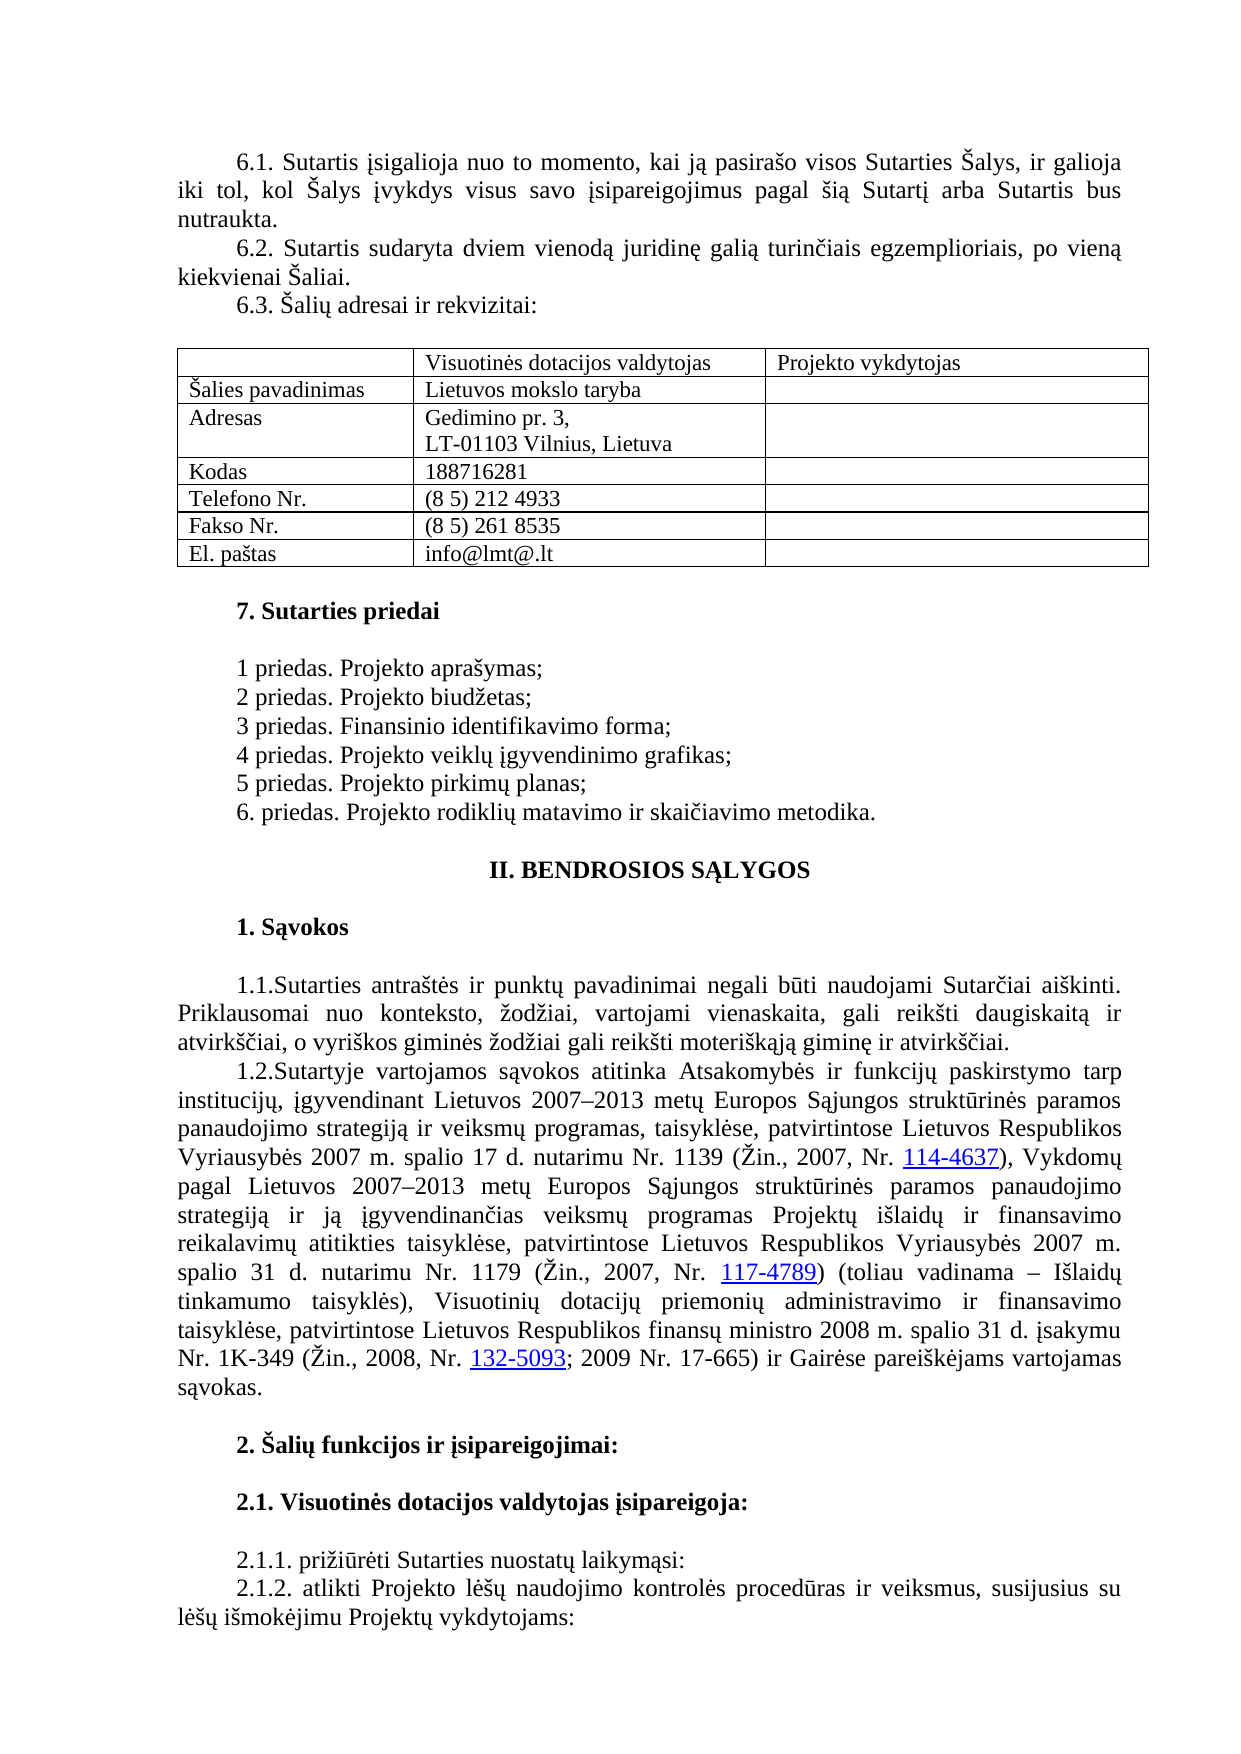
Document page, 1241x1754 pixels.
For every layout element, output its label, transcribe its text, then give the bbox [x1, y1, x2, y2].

text 1 priedas. Projekto aprašymas; [177, 653, 1122, 682]
table_cell Adresas [178, 404, 413, 457]
table_cell (8 5) 261 8535 [414, 513, 765, 539]
text 6.3. Šalių adresai ir rekvizitai: [177, 291, 1122, 319]
table_cell Lietuvos mokslo taryba [414, 377, 765, 403]
table_cell [766, 404, 1148, 457]
text 2. Šalių funkcijos ir įsipareigojimai: [177, 1430, 1122, 1458]
text 1. Sąvokos [177, 912, 1122, 941]
table_cell Fakso Nr. [178, 513, 413, 539]
table_cell Gedimino pr. 3, LT-01103 Vilnius, Lietuva [414, 404, 765, 457]
table_cell (8 5) 212 4933 [414, 485, 765, 511]
table_cell [766, 377, 1148, 403]
text 1.1.Sutarties antraštės ir punktų pavadinimai negali būti naudojami Sutarčiai aiškinti. Priklausomai nuo konteksto, žodžiai, vartojami vienaskaita, gali reikšti daugiskaitą ir atvirkščiai, o vyriškos giminės žodžiai gali reikšti moteriškąją giminę ir atvirkščiai. [177, 970, 1122, 1056]
table_cell [766, 540, 1148, 566]
text 6.2. Sutartis sudaryta dviem vienodą juridinę galią turinčiais egzemplioriais, po vieną kiekvienai Šaliai. [177, 233, 1122, 291]
text 3 priedas. Finansinio identifikavimo forma; [177, 711, 1122, 740]
text 5 priedas. Projekto pirkimų planas; [177, 768, 1122, 797]
table_cell [766, 485, 1148, 511]
text 2.1.1. prižiūrėti Sutarties nuostatų laikymąsi: [177, 1545, 1122, 1573]
table_cell 188716281 [414, 458, 765, 484]
table_cell Kodas [178, 458, 413, 484]
text 7. Sutarties priedai [177, 596, 1122, 625]
table_cell El. paštas [178, 540, 413, 566]
table_cell Telefono Nr. [178, 485, 413, 511]
table_header Visuotinės dotacijos valdytojas [414, 349, 765, 376]
text 1.2.Sutartyje vartojamos sąvokos atitinka Atsakomybės ir funkcijų paskirstymo tarp institucijų, įgyvendinant Lietuvos 2007–2013 metų Europos Sąjungos struktūrinės paramos panaudojimo strategiją ir veiksmų programas, taisyklėse, patvirtintose Lietuvos Respublikos Vyriausybės 2007 m. spalio 17 d. nutarimu Nr. 1139 (Žin., 2007, Nr. 114-4637), Vykdomų pagal Lietuvos 2007–2013 metų Europos Sąjungos struktūrinės paramos panaudojimo strategiją ir ją įgyvendinančias veiksmų programas Projektų išlaidų ir finansavimo reikalavimų atitikties taisyklėse, patvirtintose Lietuvos Respublikos Vyriausybės 2007 m. spalio 31 d. nutarimu Nr. 1179 (Žin., 2007, Nr. 117-4789) (toliau vadinama – Išlaidų tinkamumo taisyklės), Visuotinių dotacijų priemonių administravimo ir finansavimo taisyklėse, patvirtintose Lietuvos Respublikos finansų ministro 2008 m. spalio 31 d. įsakymu Nr. 1K-349 (Žin., 2008, Nr. 132-5093; 2009 Nr. 17-665) ir Gairėse pareiškėjams vartojamas sąvokas. [177, 1056, 1122, 1401]
text 6. priedas. Projekto rodiklių matavimo ir skaičiavimo metodika. [177, 797, 1122, 826]
text 4 priedas. Projekto veiklų įgyvendinimo grafikas; [177, 740, 1122, 768]
text 2.1.2. atlikti Projekto lėšų naudojimo kontrolės procedūras ir veiksmus, susijusius su lėšų išmokėjimu Projektų vykdytojams: [177, 1573, 1122, 1631]
table_cell [766, 458, 1148, 484]
text 6.1. Sutartis įsigalioja nuo to momento, kai ją pasirašo visos Sutarties Šalys, ir galioja iki tol, kol Šalys įvykdys visus savo įsipareigojimus pagal šią Sutartį arba Sutartis bus nutraukta. [177, 147, 1122, 233]
table_cell [766, 513, 1148, 539]
table_header Projekto vykdytojas [766, 349, 1148, 376]
text 2 priedas. Projekto biudžetas; [177, 682, 1122, 711]
table_header [178, 349, 413, 376]
text 2.1. Visuotinės dotacijos valdytojas įsipareigoja: [177, 1487, 1122, 1516]
table_cell Šalies pavadinimas [178, 377, 413, 403]
text II. BENDROSIOS SĄLYGOS [177, 855, 1122, 883]
table_cell info@lmt@.lt [414, 540, 765, 566]
